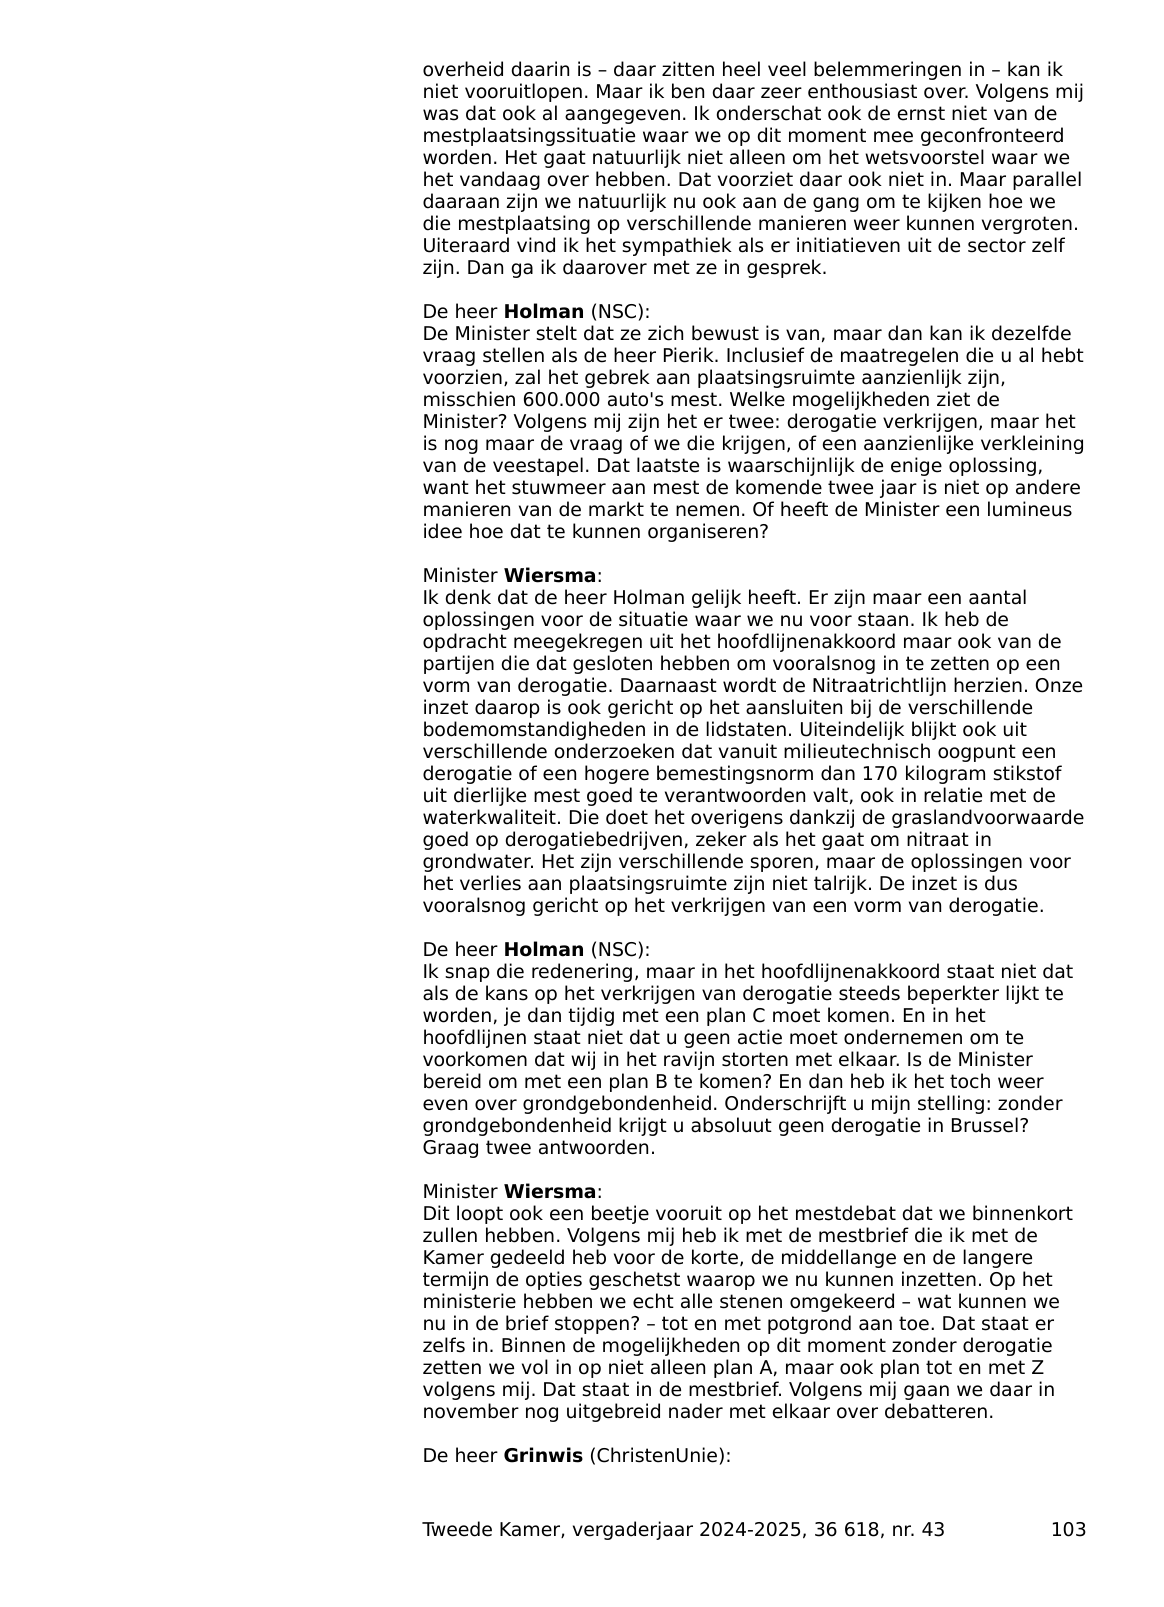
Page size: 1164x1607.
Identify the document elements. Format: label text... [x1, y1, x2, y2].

text overheid daarin is – daar zitten heel veel belemmeringen in – kan ik niet vooruitlopen. Maar ik ben daar zeer enthousiast over. Volgens mij was dat ook al aangegeven. Ik onderschat ook de ernst niet van de mestplaatsingssituatie waar we op dit moment mee geconfronteerd worden. Het gaat natuurlijk niet alleen om het wetsvoorstel waar we het vandaag over hebben. Dat voorziet daar ook niet in. Maar parallel daaraan zijn we natuurlijk nu ook aan de gang om te kijken hoe we die mestplaatsing op verschillende manieren weer kunnen vergroten. Uiteraard vind ik het sympathiek als er initiatieven uit de sector zelf zijn. Dan ga ik daarover met ze in gesprek. [422, 59, 1087, 279]
text Dit loopt ook een beetje vooruit op het mestdebat dat we binnenkort zullen hebben. Volgens mij heb ik met de mestbrief die ik met de Kamer gedeeld heb voor de korte, de middellange en de langere termijn de opties geschetst waarop we nu kunnen inzetten. Op het ministerie hebben we echt alle stenen omgekeerd – wat kunnen we nu in de brief stoppen? – tot en met potgrond aan toe. Dat staat er zelfs in. Binnen de mogelijkheden op dit moment zonder derogatie zetten we vol in op niet alleen plan A, maar ook plan tot en met Z volgens mij. Dat staat in de mestbrief. Volgens mij gaan we daar in november nog uitgebreid nader met elkaar over debatteren. [422, 1203, 1087, 1423]
text Ik snap die redenering, maar in het hoofdlijnenakkoord staat niet dat als de kans op het verkrijgen van derogatie steeds beperkter lijkt te worden, je dan tijdig met een plan C moet komen. En in het hoofdlijnen staat niet dat u geen actie moet ondernemen om te voorkomen dat wij in het ravijn storten met elkaar. Is de Minister bereid om met een plan B te komen? En dan heb ik het toch weer even over grondgebondenheid. Onderschrijft u mijn stelling: zonder grondgebondenheid krijgt u absoluut geen derogatie in Brussel? Graag twee antwoorden. [422, 961, 1087, 1159]
text De heer Holman (NSC): [422, 939, 1087, 961]
text De Minister stelt dat ze zich bewust is van, maar dan kan ik dezelfde vraag stellen als de heer Pierik. Inclusief de maatregelen die u al hebt voorzien, zal het gebrek aan plaatsingsruimte aanzienlijk zijn, misschien 600.000 auto's mest. Welke mogelijkheden ziet de Minister? Volgens mij zijn het er twee: derogatie verkrijgen, maar het is nog maar de vraag of we die krijgen, of een aanzienlijke verkleining van de veestapel. Dat laatste is waarschijnlijk de enige oplossing, want het stuwmeer aan mest de komende twee jaar is niet op andere manieren van de markt te nemen. Of heeft de Minister een lumineus idee hoe dat te kunnen organiseren? [422, 323, 1087, 543]
text De heer Holman (NSC): [422, 301, 1087, 323]
text Minister Wiersma: [422, 565, 1087, 587]
text De heer Grinwis (ChristenUnie): [422, 1445, 1087, 1467]
text Ik denk dat de heer Holman gelijk heeft. Er zijn maar een aantal oplossingen voor de situatie waar we nu voor staan. Ik heb de opdracht meegekregen uit het hoofdlijnenakkoord maar ook van de partijen die dat gesloten hebben om vooralsnog in te zetten op een vorm van derogatie. Daarnaast wordt de Nitraatrichtlijn herzien. Onze inzet daarop is ook gericht op het aansluiten bij de verschillende bodemomstandigheden in de lidstaten. Uiteindelijk blijkt ook uit verschillende onderzoeken dat vanuit milieutechnisch oogpunt een derogatie of een hogere bemestingsnorm dan 170 kilogram stikstof uit dierlijke mest goed te verantwoorden valt, ook in relatie met de waterkwaliteit. Die doet het overigens dankzij de graslandvoorwaarde goed op derogatiebedrijven, zeker als het gaat om nitraat in grondwater. Het zijn verschillende sporen, maar de oplossingen voor het verlies aan plaatsingsruimte zijn niet talrijk. De inzet is dus vooralsnog gericht op het verkrijgen van een vorm van derogatie. [422, 587, 1087, 917]
text Minister Wiersma: [422, 1181, 1087, 1203]
